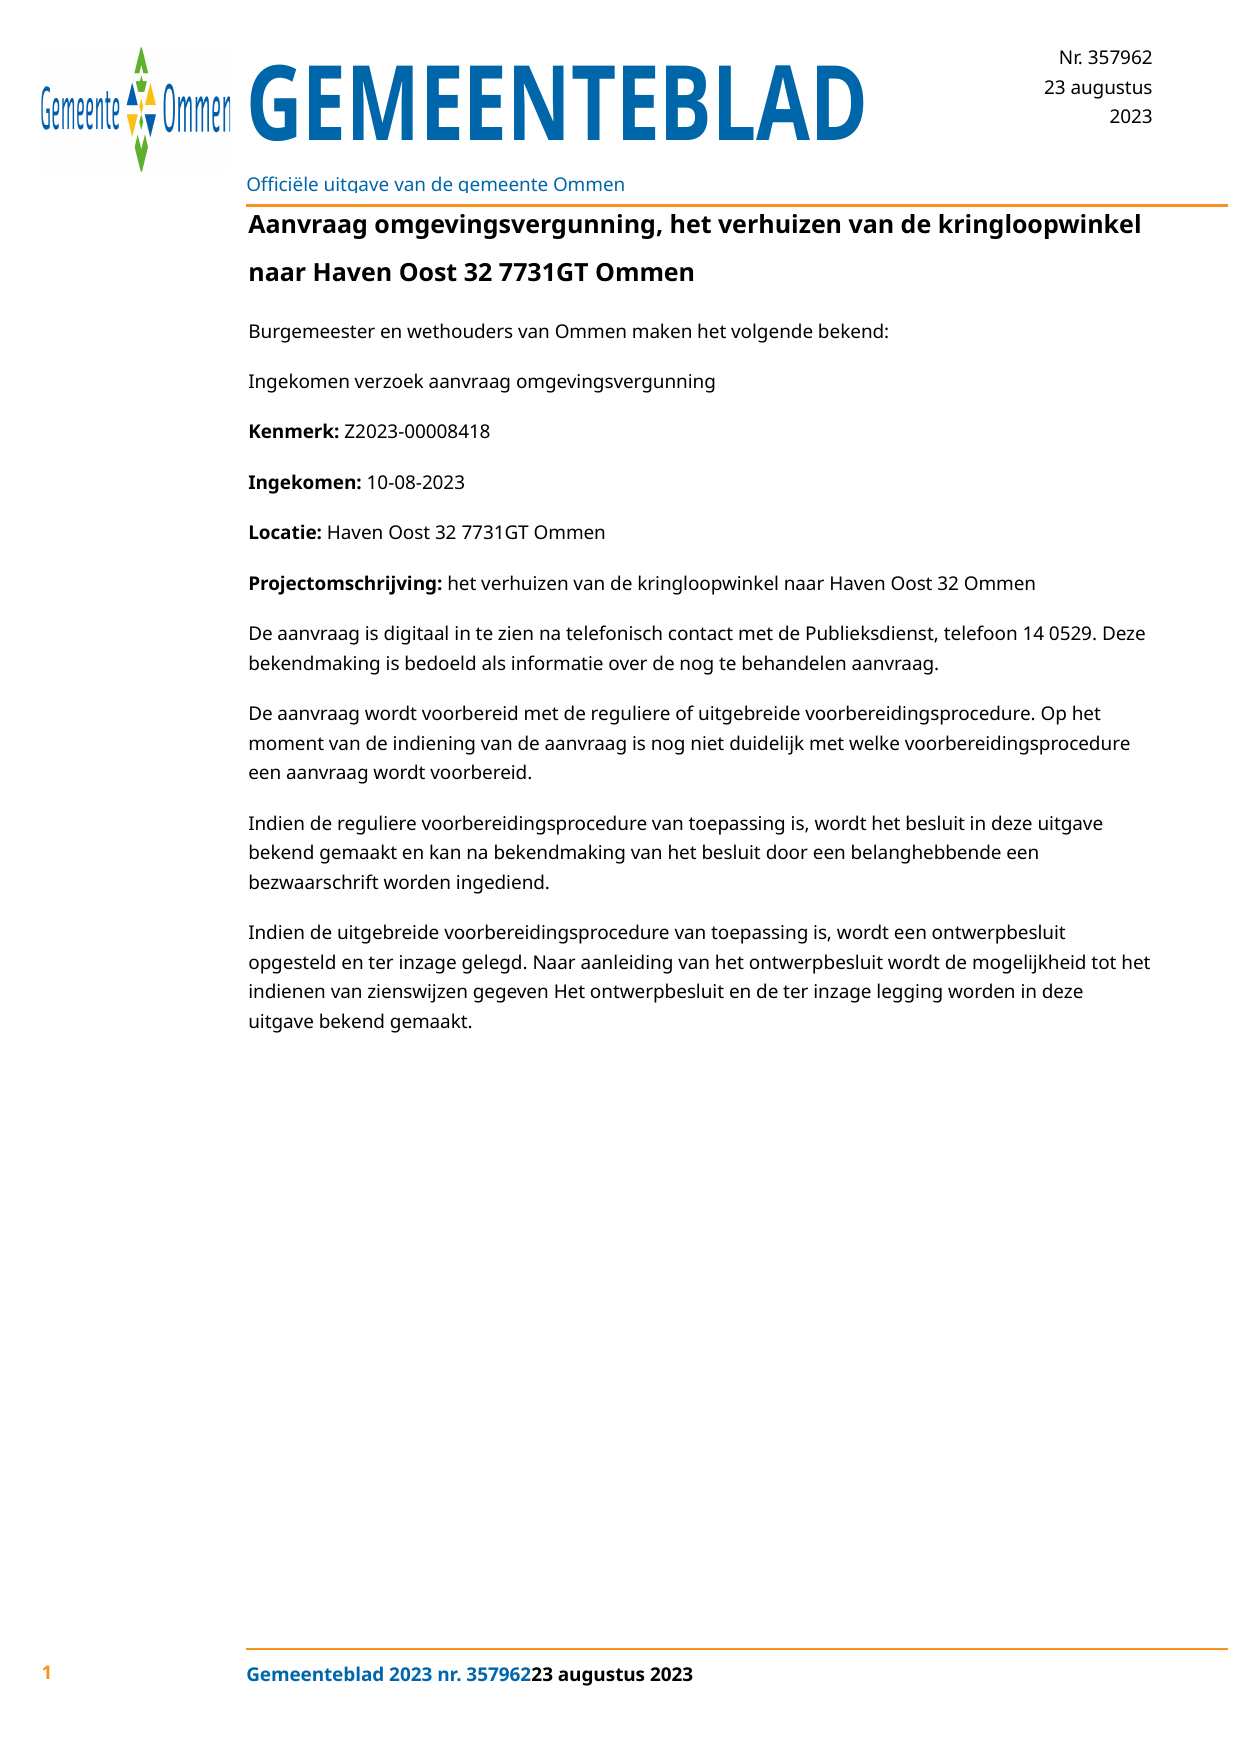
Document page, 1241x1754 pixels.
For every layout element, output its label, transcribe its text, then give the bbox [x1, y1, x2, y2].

text Aanvraag omgevingsvergunning, het verhuizen van de kringloopwinkel naar Haven Oost 32 7731GT Ommen [248, 207, 1152, 288]
text Projectomschrijving: het verhuizen van de kringloopwinkel naar Haven Oost 32 Ommen [248, 570, 1152, 596]
text Kenmerk: Z2023-00008418 [248, 419, 1152, 444]
text Locatie: Haven Oost 32 7731GT Ommen [248, 519, 1152, 545]
text Indien de uitgebreide voorbereidingsprocedure van toepassing is, wordt een ontwerpbesluit opgesteld en ter inzage gelegd. Naar aanleiding van het ontwerpbesluit wordt de mogelijkheid tot het indienen van zienswijzen gegeven Het ontwerpbesluit en de ter inzage legging worden in deze uitgave bekend gemaakt. [248, 919, 1152, 1034]
text Indien de reguliere voorbereidingsprocedure van toepassing is, wordt het besluit in deze uitgave bekend gemaakt en kan na bekendmaking van het besluit door een belanghebbende een bezwaarschrift worden ingediend. [248, 810, 1152, 895]
picture [41, 47, 231, 172]
text Ingekomen: 10-08-2023 [248, 469, 1152, 495]
text De aanvraag is digitaal in te zien na telefonisch contact met de Publieksdienst, telefoon 14 0529. Deze bekendmaking is bedoeld als informatie over de nog te behandelen aanvraag. [248, 620, 1152, 676]
text De aanvraag wordt voorbereid met de reguliere of uitgebreide voorbereidingsprocedure. Op het moment van de indiening van de aanvraag is nog niet duidelijk met welke voorbereidingsprocedure een aanvraag wordt voorbereid. [248, 700, 1152, 785]
text Burgemeester en wethouders van Ommen maken het volgende bekend: [248, 318, 1152, 344]
text Ingekomen verzoek aanvraag omgevingsvergunning [248, 368, 1152, 394]
